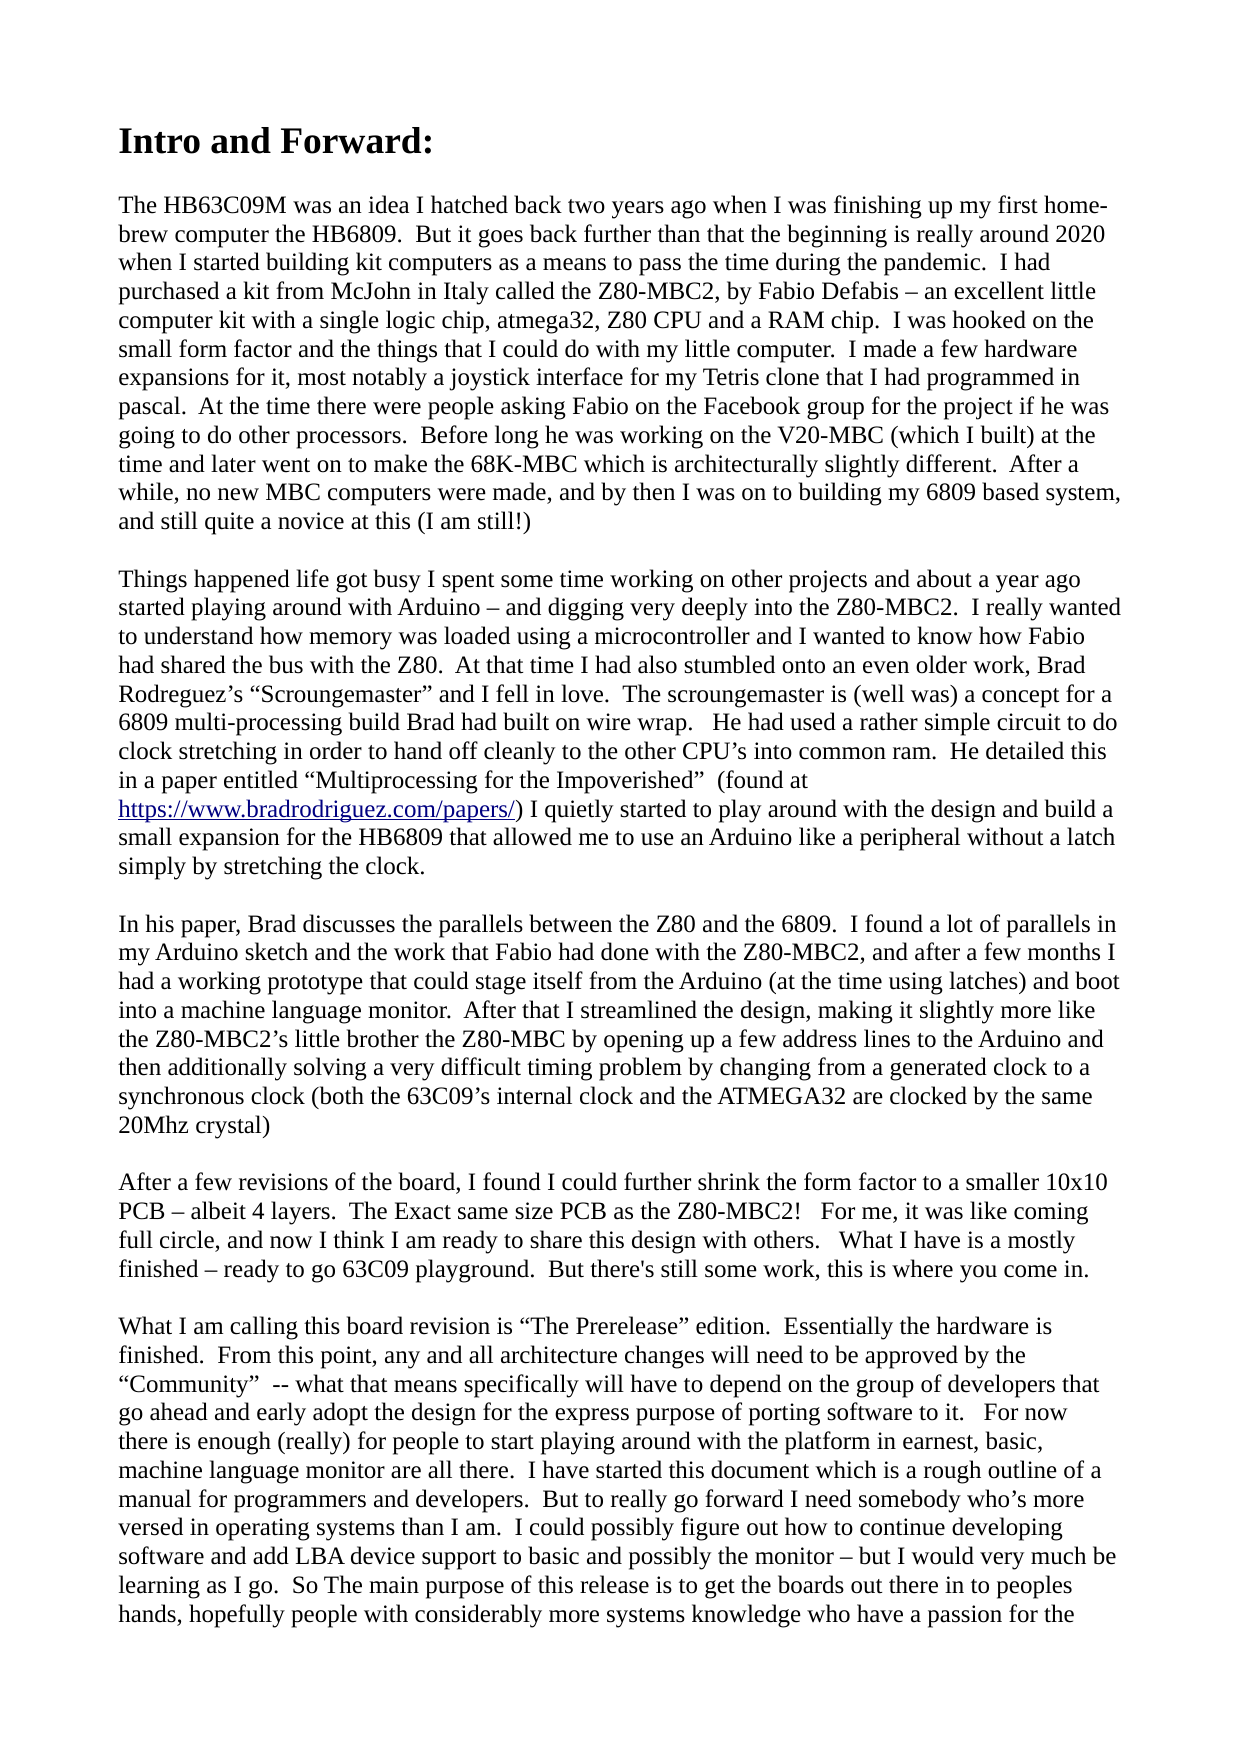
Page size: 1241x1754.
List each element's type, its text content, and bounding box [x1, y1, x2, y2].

text Things happened life got busy I spent some time working on other projects and about a year ago started playing around with Arduino – and digging very deeply into the Z80-MBC2. I really wanted to understand how memory was loaded using a microcontroller and I wanted to know how Fabio had shared the bus with the Z80. At that time I had also stumbled onto an even older work, Brad Rodreguez’s “Scroungemaster” and I fell in love. The scroungemaster is (well was) a concept for a 6809 multi-processing build Brad had built on wire wrap. He had used a rather simple circuit to do clock stretching in order to hand off cleanly to the other CPU’s into common ram. He detailed this in a paper entitled “Multiprocessing for the Impoverished” (found at https://www.bradrodriguez.com/papers/) I quietly started to play around with the design and build a small expansion for the HB6809 that allowed me to use an Arduino like a peripheral without a latch simply by stretching the clock. [118, 564, 1122, 880]
text Intro and Forward: [118, 118, 1122, 161]
text What I am calling this board revision is “The Prerelease” edition. Essentially the hardware is finished. From this point, any and all architecture changes will need to be approved by the “Community” -- what that means specifically will have to depend on the group of developers that go ahead and early adopt the design for the express purpose of porting software to it. For now there is enough (really) for people to start playing around with the platform in earnest, basic, machine language monitor are all there. I have started this document which is a rough outline of a manual for programmers and developers. But to really go forward I need somebody who’s more versed in operating systems than I am. I could possibly figure out how to continue developing software and add LBA device support to basic and possibly the monitor – but I would very much be learning as I go. So The main purpose of this release is to get the boards out there in to peoples hands, hopefully people with considerably more systems knowledge who have a passion for the [118, 1311, 1122, 1627]
text After a few revisions of the board, I found I could further shrink the form factor to a smaller 10x10 PCB – albeit 4 layers. The Exact same size PCB as the Z80-MBC2! For me, it was like coming full circle, and now I think I am ready to share this design with others. What I have is a mostly finished – ready to go 63C09 playground. But there's still some work, this is where you come in. [118, 1167, 1122, 1282]
text In his paper, Brad discusses the parallels between the Z80 and the 6809. I found a lot of parallels in my Arduino sketch and the work that Fabio had done with the Z80-MBC2, and after a few months I had a working prototype that could stage itself from the Arduino (at the time using latches) and boot into a machine language monitor. After that I streamlined the design, making it slightly more like the Z80-MBC2’s little brother the Z80-MBC by opening up a few address lines to the Arduino and then additionally solving a very difficult timing problem by changing from a generated clock to a synchronous clock (both the 63C09’s internal clock and the ATMEGA32 are clocked by the same 20Mhz crystal) [118, 909, 1122, 1139]
text The HB63C09M was an idea I hatched back two years ago when I was finishing up my first home-brew computer the HB6809. But it goes back further than that the beginning is really around 2020 when I started building kit computers as a means to pass the time during the pandemic. I had purchased a kit from McJohn in Italy called the Z80-MBC2, by Fabio Defabis – an excellent little computer kit with a single logic chip, atmega32, Z80 CPU and a RAM chip. I was hooked on the small form factor and the things that I could do with my little computer. I made a few hardware expansions for it, most notably a joystick interface for my Tetris clone that I had programmed in pascal. At the time there were people asking Fabio on the Facebook group for the project if he was going to do other processors. Before long he was working on the V20-MBC (which I built) at the time and later went on to make the 68K-MBC which is architecturally slightly different. After a while, no new MBC computers were made, and by then I was on to building my 6809 based system, and still quite a novice at this (I am still!) [118, 190, 1122, 535]
